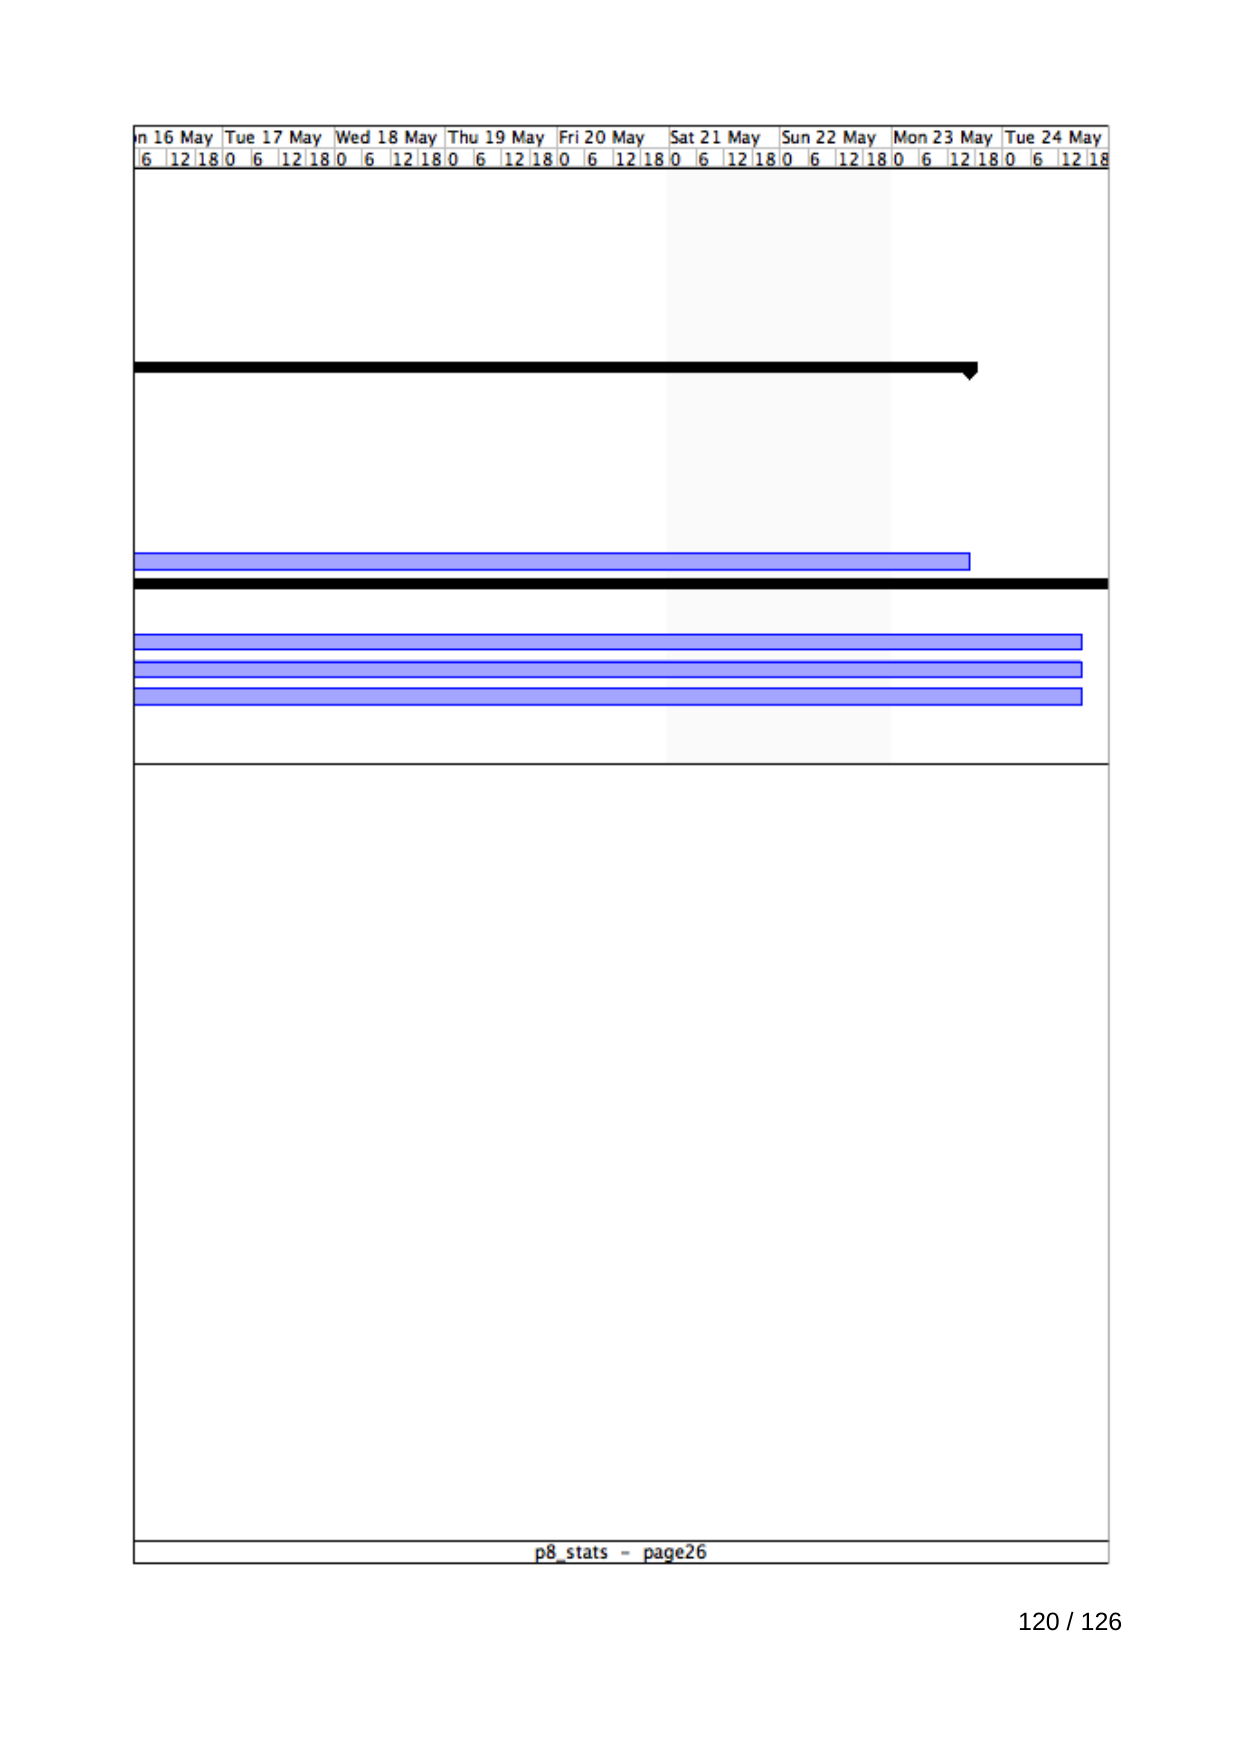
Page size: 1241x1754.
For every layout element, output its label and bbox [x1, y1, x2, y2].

picture [128, 118, 1112, 1572]
